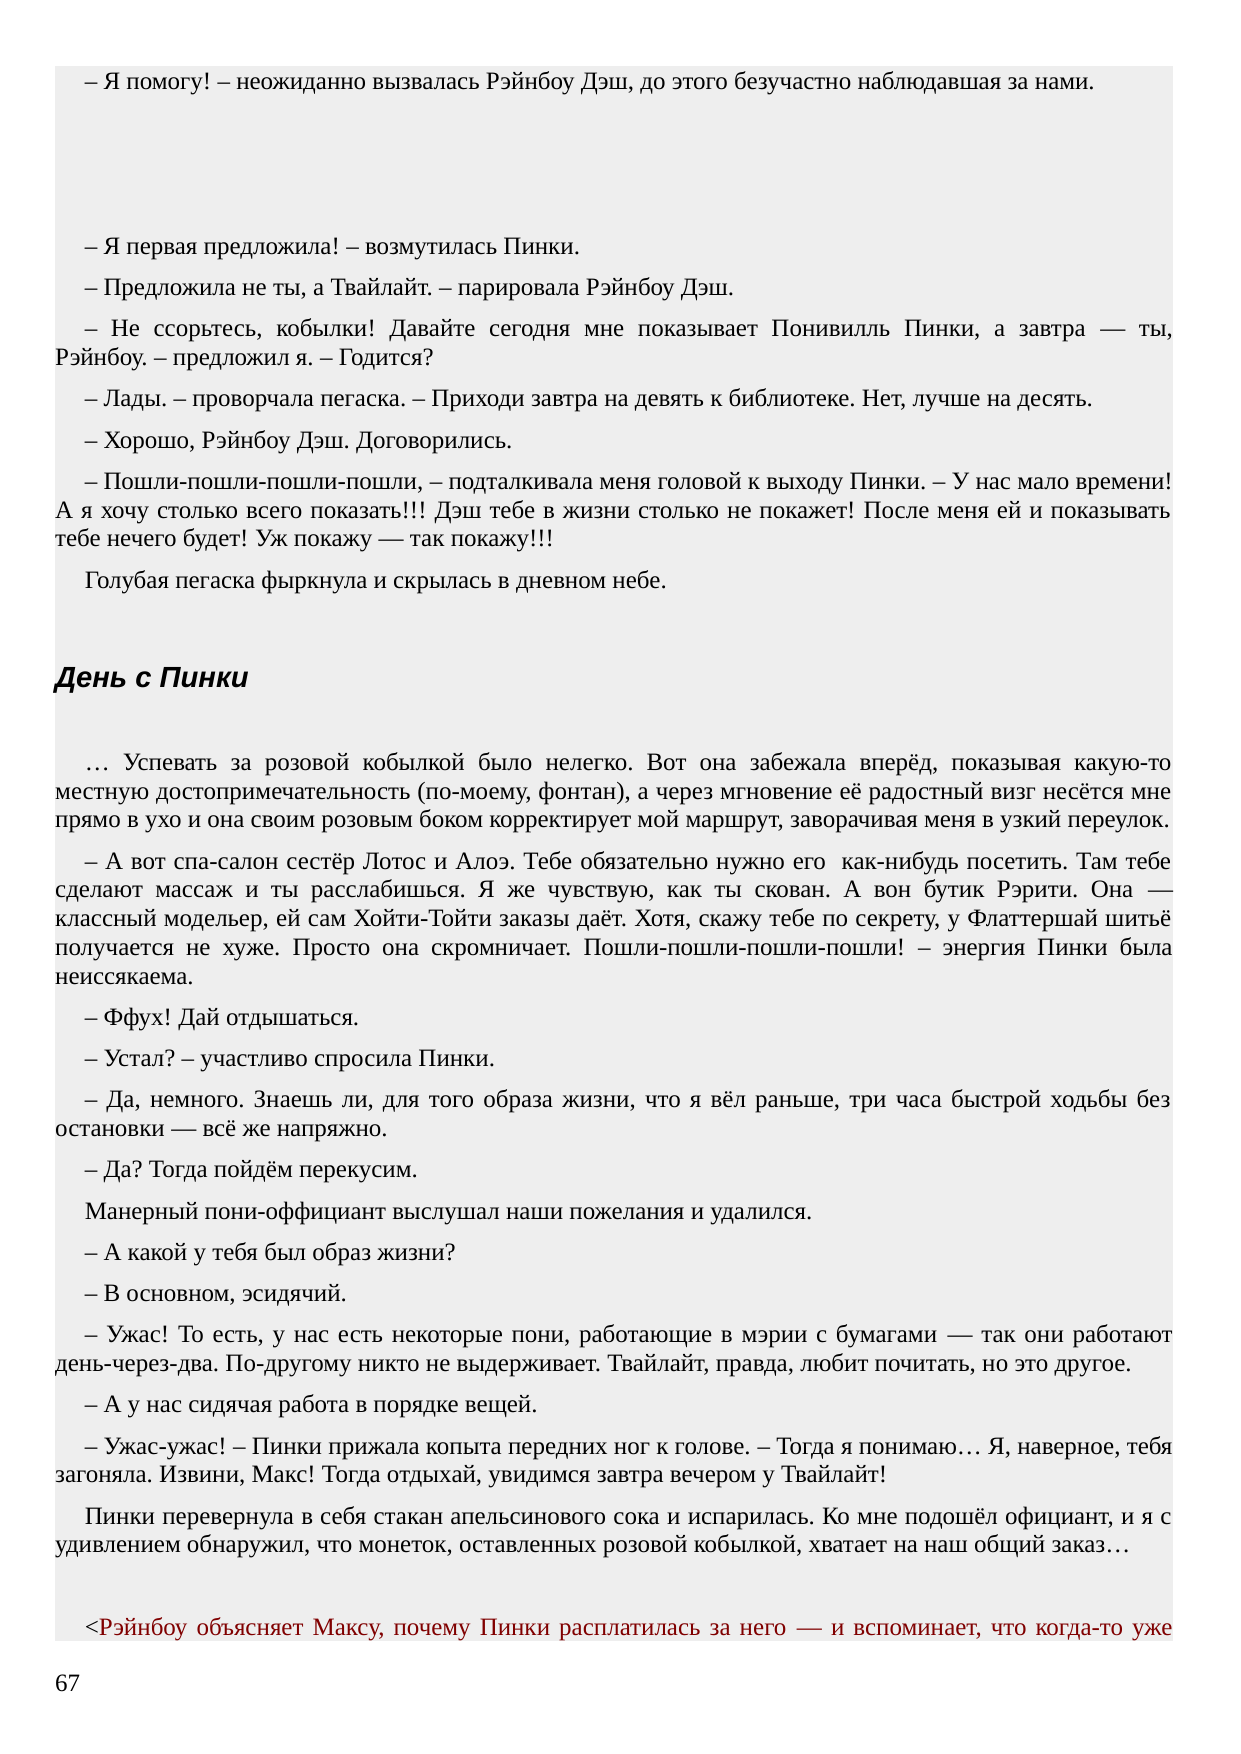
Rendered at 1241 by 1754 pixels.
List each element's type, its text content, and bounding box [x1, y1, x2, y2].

text – А какой у тебя был образ жизни? [55, 1237, 1173, 1266]
text – Я первая предложила! – возмутилась Пинки. [55, 231, 1173, 260]
text Пинки перевернула в себя стакан апельсинового сока и испарилась. Ко мне подошёл официант, и я с удивлением обнаружил, что монеток, оставленных розовой кобылкой, хватает на наш общий заказ… [55, 1501, 1173, 1558]
text – Да? Тогда пойдём перекусим. [55, 1154, 1173, 1183]
text – Хорошо, Рэйнбоу Дэш. Договорились. [55, 425, 1173, 453]
text Голубая пегаска фыркнула и скрылась в дневном небе. [55, 565, 1173, 593]
text – Устал? – участливо спросила Пинки. [55, 1043, 1173, 1072]
subtitle День с Пинки [55, 660, 1173, 693]
text – Ффух! Дай отдышаться. [55, 1002, 1173, 1031]
text Манерный пони-оффициант выслушал наши пожелания и удалился. [55, 1196, 1173, 1224]
text – Ужас-ужас! – Пинки прижала копыта передних ног к голове. – Тогда я понимаю… Я, наверное, тебя загоняла. Извини, Макс! Тогда отдыхай, увидимся завтра вечером у Твайлайт! [55, 1431, 1173, 1488]
text – Я помогу! – неожиданно вызвалась Рэйнбоу Дэш, до этого безучастно наблюдавшая за нами. [55, 66, 1173, 95]
text – Ужас! То есть, у нас есть некоторые пони, работающие в мэрии с бумагами — так они работают день-через-два. По-другому никто не выдерживает. Твайлайт, правда, любит почитать, но это другое. [55, 1319, 1173, 1377]
text – А вот спа-салон сестёр Лотос и Алоэ. Тебе обязательно нужно его как-нибудь посетить. Там тебе сделают массаж и ты расслабишься. Я же чувствую, как ты скован. А вон бутик Рэрити. Она — классный модельер, ей сам Хойти-Тойти заказы даёт. Хотя, скажу тебе по секрету, у Флаттершай шитьё получается не хуже. Просто она скромничает. Пошли-пошли-пошли-пошли! – энергия Пинки была неиссякаема. [55, 846, 1173, 989]
text – Лады. – проворчала пегаска. – Приходи завтра на девять к библиотеке. Нет, лучше на десять. [55, 383, 1173, 412]
text – В основном, эсидячий. [55, 1278, 1173, 1307]
text – Пошли-пошли-пошли-пошли, – подталкивала меня головой к выходу Пинки. – У нас мало времени! А я хочу столько всего показать!!! Дэш тебе в жизни столько не покажет! После меня ей и показывать тебе нечего будет! Уж покажу — так покажу!!! [55, 466, 1173, 552]
text – А у нас сидячая работа в порядке вещей. [55, 1389, 1173, 1418]
text … Успевать за розовой кобылкой было нелегко. Вот она забежала вперёд, показывая какую-то местную достопримечательность (по-моему, фонтан), а через мгновение её радостный визг несётся мне прямо в ухо и она своим розовым боком корректирует мой маршрут, заворачивая меня в узкий переулок. [55, 747, 1173, 833]
text – Не ссорьтесь, кобылки! Давайте сегодня мне показывает Понивилль Пинки, а завтра — ты, Рэйнбоу. – предложил я. – Годится? [55, 313, 1173, 371]
text – Предложила не ты, а Твайлайт. – парировала Рэйнбоу Дэш. [55, 272, 1173, 301]
text <Рэйнбоу объясняет Максу, почему Пинки расплатилась за него — и вспоминает, что когда-то уже [55, 1612, 1173, 1641]
text – Да, немного. Знаешь ли, для того образа жизни, что я вёл раньше, три часа быстрой ходьбы без остановки — всё же напряжно. [55, 1084, 1173, 1142]
